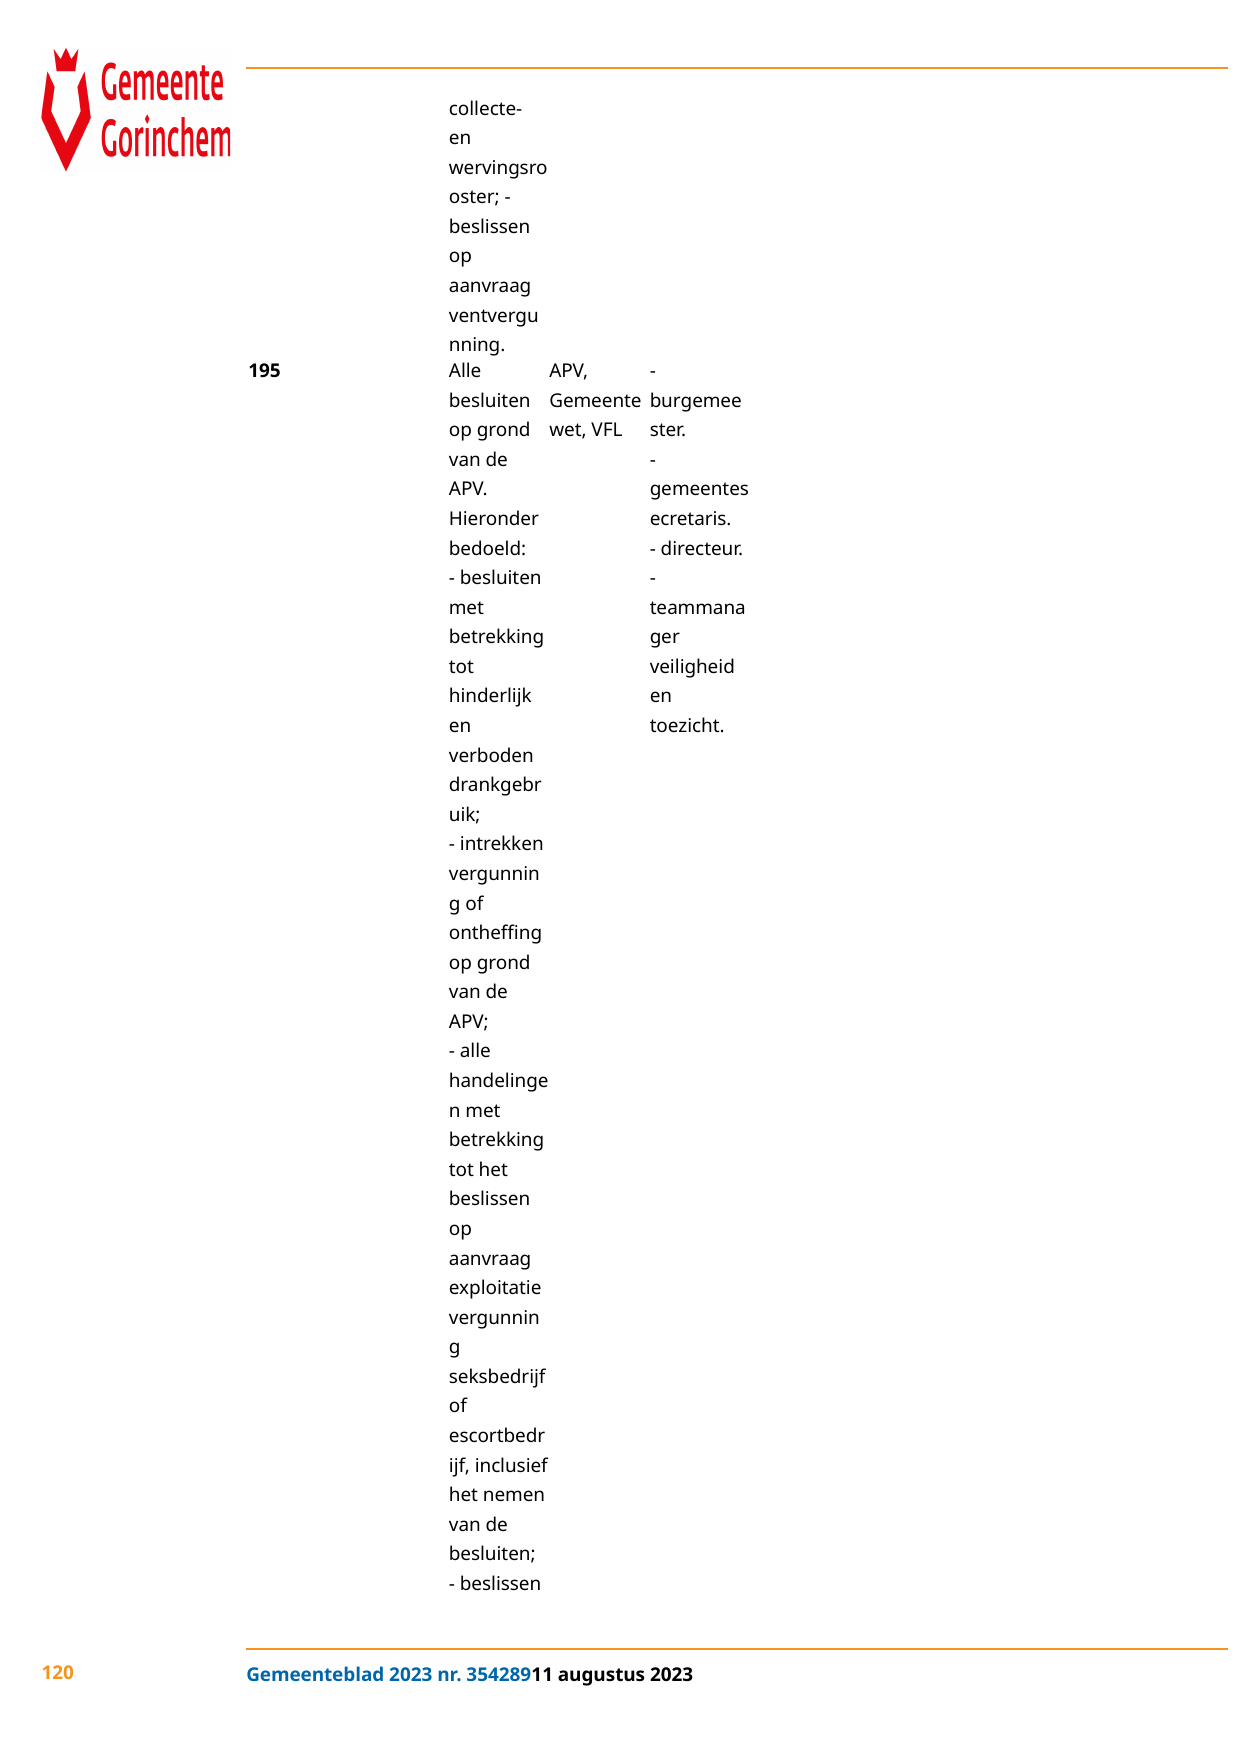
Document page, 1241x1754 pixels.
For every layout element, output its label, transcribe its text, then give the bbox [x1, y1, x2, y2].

table_cell Alle besluiten op grond van de APV. Hieronder bedoeld: - besluiten met betrekking tot hinderlijk en verboden drankgebruik; - intrekken vergunning of ontheffing op grond van de APV; - alle handelingen met betrekking tot het beslissen op aanvraag exploitatievergunning seksbedrijf of escortbedrijf, inclusief het nemen van de besluiten; - beslissen [449, 357, 549, 1596]
picture [41, 47, 231, 172]
table_cell [850, 357, 951, 1596]
table_cell [951, 357, 1051, 1596]
table_cell [1051, 95, 1152, 357]
table_cell - burgemeester. - gemeentesecretaris. - directeur. - teammanager veiligheid en toezicht. [650, 357, 750, 1596]
table_cell [1051, 357, 1152, 1596]
table_cell 195 [248, 357, 348, 1596]
table_cell collecte- en wervingsrooster; - beslissen op aanvraag ventvergunning. [449, 95, 549, 357]
table_cell APV, Gemeentewet, VFL [549, 357, 649, 1596]
table_cell [850, 95, 951, 357]
table_cell [750, 95, 850, 357]
table_cell [549, 95, 649, 357]
table_cell [650, 95, 750, 357]
table_cell [951, 95, 1051, 357]
table_cell [348, 95, 449, 357]
table_cell [750, 357, 850, 1596]
table_cell [248, 95, 348, 357]
table_cell [348, 357, 449, 1596]
